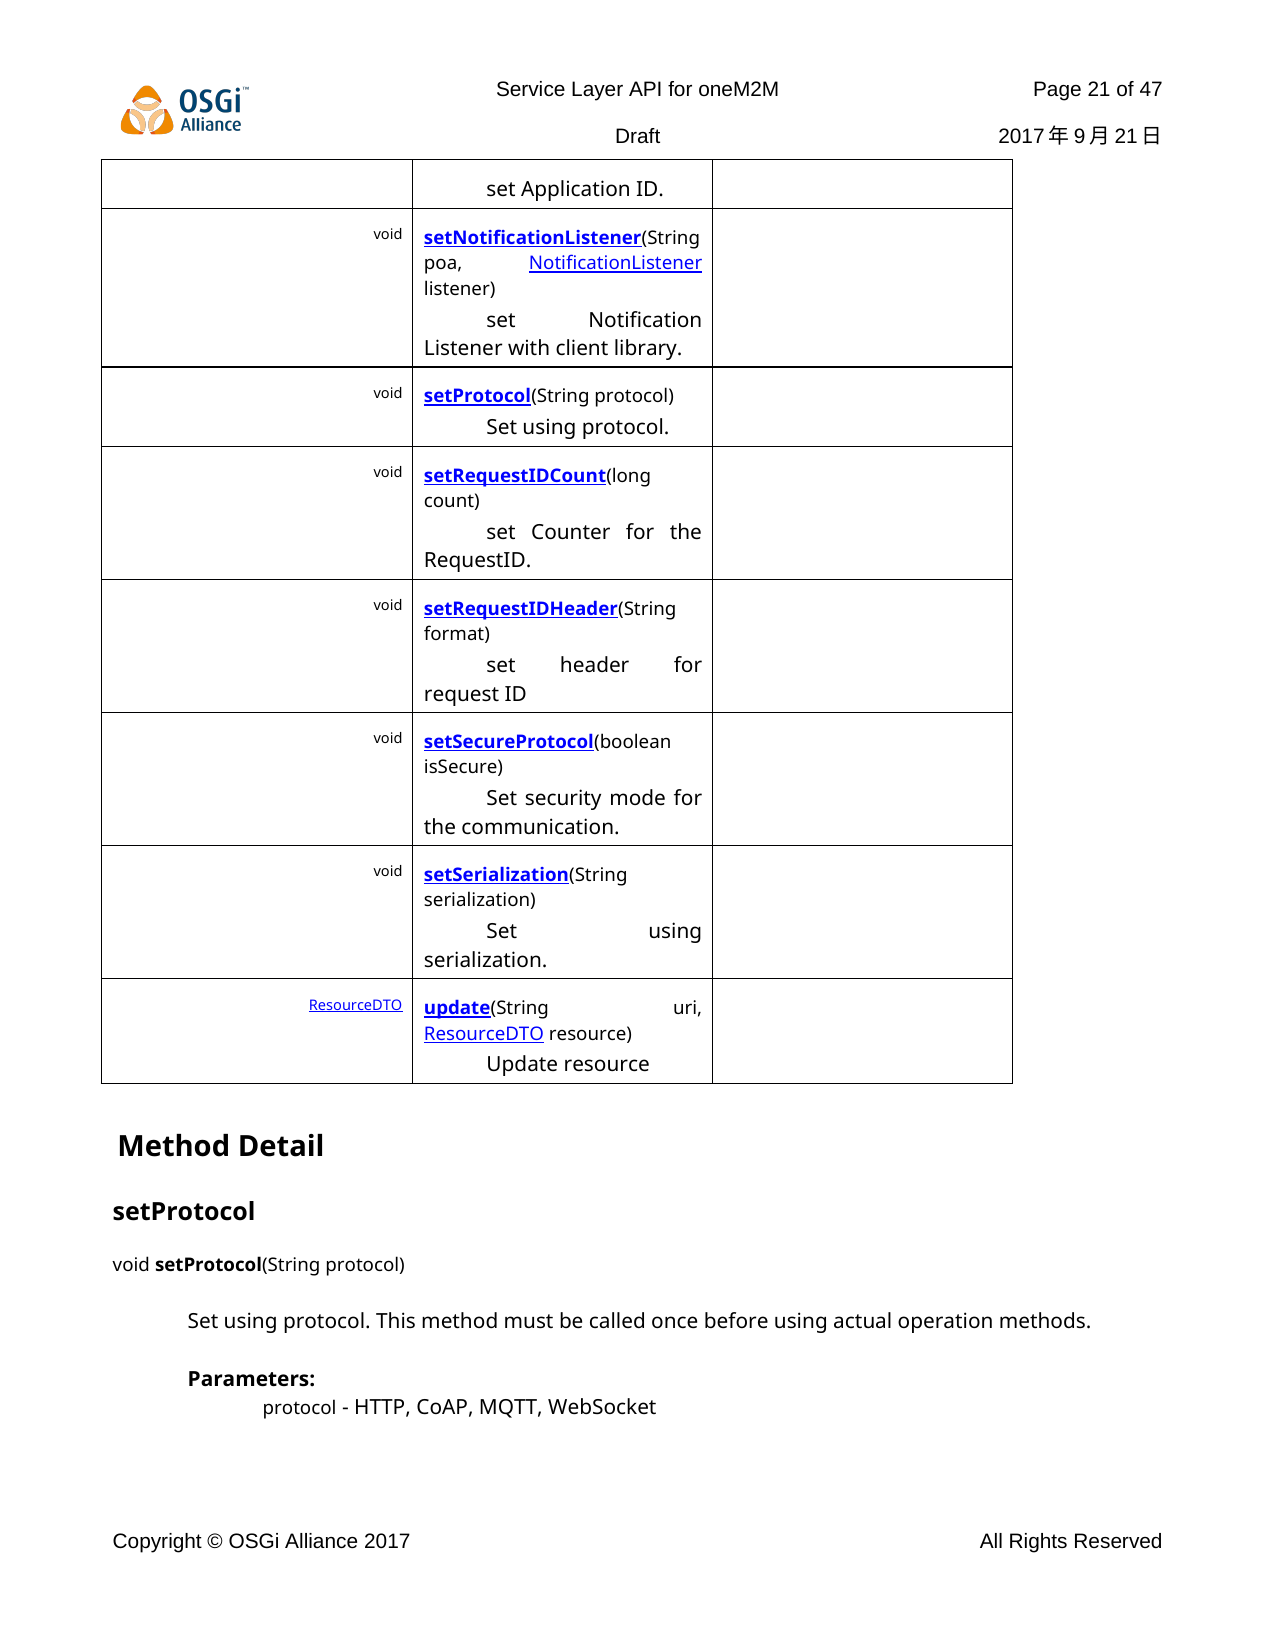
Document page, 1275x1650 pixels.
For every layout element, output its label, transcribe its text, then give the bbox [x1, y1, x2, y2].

table_cell setNotificationListener(String poa, NotificationListener listener) set Notification Listener with client library. [413, 209, 712, 366]
table_cell setRequestIDHeader(String format) set header for request ID [413, 580, 712, 712]
table_cell setProtocol(String protocol) Set using protocol. [413, 368, 712, 446]
table_cell [713, 160, 1012, 208]
text protocol - HTTP, CoAP, MQTT, WebSocket [262, 1392, 1162, 1421]
table_cell [713, 209, 1012, 366]
table_cell [713, 580, 1012, 712]
table_cell set Application ID. [413, 160, 712, 208]
text void setProtocol(String protocol) [112, 1251, 1162, 1277]
table_cell [713, 979, 1012, 1083]
table_cell setRequestIDCount(long count) set Counter for the RequestID. [413, 447, 712, 579]
text Method Detail [117, 1125, 1158, 1165]
table_cell ResourceDTO [102, 979, 412, 1083]
table_cell void [102, 447, 412, 579]
text Parameters: [187, 1364, 1162, 1392]
text Set using protocol. This method must be called once before using actual operation methods. [187, 1306, 1162, 1334]
table_cell [713, 713, 1012, 845]
table_cell void [102, 580, 412, 712]
table_cell void [102, 846, 412, 978]
table_cell void [102, 368, 412, 446]
table_cell setSecureProtocol(boolean isSecure) Set security mode for the communication. [413, 713, 712, 845]
table_cell setSerialization(String serialization) Set using serialization. [413, 846, 712, 978]
table_cell [102, 160, 412, 208]
table_cell void [102, 713, 412, 845]
text setProtocol [112, 1193, 1162, 1227]
table_cell update(String uri, ResourceDTO resource) Update resource [413, 979, 712, 1083]
picture [113, 78, 257, 142]
table_cell [713, 368, 1012, 446]
table_cell [713, 447, 1012, 579]
table_cell void [102, 209, 412, 366]
table_cell [713, 846, 1012, 978]
